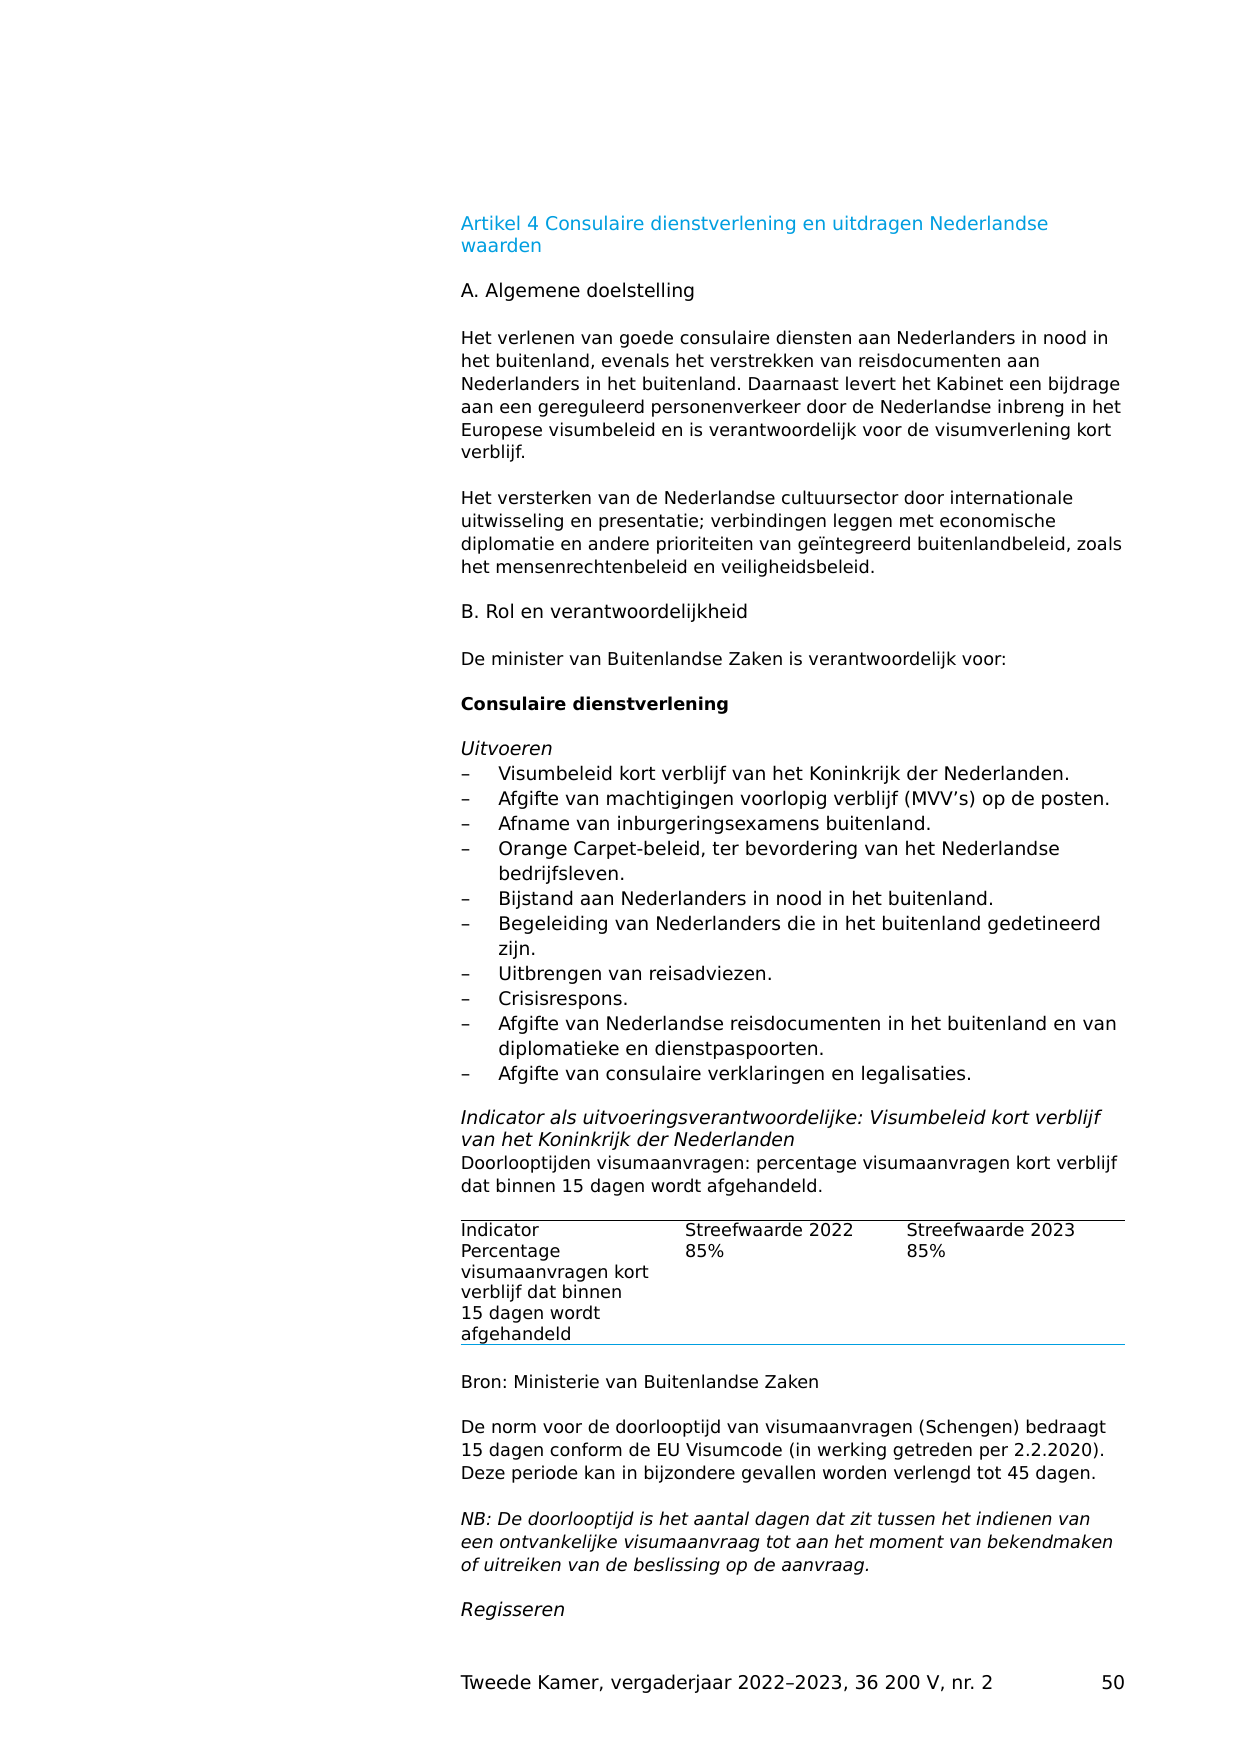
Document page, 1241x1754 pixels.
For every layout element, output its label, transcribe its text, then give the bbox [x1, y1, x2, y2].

table_cell 85% [904, 1241, 1125, 1344]
text Regisseren [461, 1599, 1125, 1621]
table_header Streefwaarde 2022 [682, 1221, 903, 1241]
table_header Indicator [461, 1221, 682, 1241]
text Doorlooptijden visumaanvragen: percentage visumaanvragen kort verblijf dat binnen 15 dagen wordt afgehandeld. [461, 1151, 1125, 1197]
text Consulaire dienstverlening [461, 692, 1125, 715]
table_header Streefwaarde 2023 [904, 1221, 1125, 1241]
text Het verlenen van goede consulaire diensten aan Nederlanders in nood in het buitenland, evenals het verstrekken van reisdocumenten aan Nederlanders in het buitenland. Daarnaast levert het Kabinet een bijdrage aan een gereguleerd personenverkeer door de Nederlandse inbreng in het Europese visumbeleid en is verantwoordelijk voor de visumverlening kort verblijf. [461, 326, 1125, 463]
list Visumbeleid kort verblijf van het Koninkrijk der Nederlanden. [461, 760, 1125, 785]
title B. Rol en verantwoordelijkheid [461, 601, 1125, 623]
list Crisisrespons. [461, 985, 1125, 1010]
text Het versterken van de Nederlandse cultuursector door internationale uitwisseling en presentatie; verbindingen leggen met economische diplomatie en andere prioriteiten van geïntegreerd buitenlandbeleid, zoals het mensenrechtenbeleid en veiligheidsbeleid. [461, 486, 1125, 578]
list Afgifte van machtigingen voorlopig verblijf (MVV’s) op de posten. [461, 785, 1125, 810]
list Afname van inburgeringsexamens buitenland. [461, 810, 1125, 835]
list Begeleiding van Nederlanders die in het buitenland gedetineerd zijn. [461, 910, 1125, 960]
table_cell 85% [682, 1241, 903, 1344]
table_cell Percentage visumaanvragen kort verblijf dat binnen 15 dagen wordt afgehandeld [461, 1241, 682, 1344]
title Artikel 4 Consulaire dienstverlening en uitdragen Nederlandse waarden [461, 213, 1125, 257]
title A. Algemene doelstelling [461, 280, 1125, 302]
list Bijstand aan Nederlanders in nood in het buitenland. [461, 885, 1125, 910]
text De norm voor de doorlooptijd van visumaanvragen (Schengen) bedraagt 15 dagen conform de EU Visumcode (in werking getreden per 2.2.2020). Deze periode kan in bijzondere gevallen worden verlengd tot 45 dagen. [461, 1416, 1125, 1484]
text Bron: Ministerie van Buitenlandse Zaken [461, 1370, 1125, 1393]
text NB: De doorlooptijd is het aantal dagen dat zit tussen het indienen van een ontvankelijke visumaanvraag tot aan het moment van bekendmaken of uitreiken van de beslissing op de aanvraag. [461, 1507, 1125, 1576]
list Afgifte van consulaire verklaringen en legalisaties. [461, 1060, 1125, 1085]
list Afgifte van Nederlandse reisdocumenten in het buitenland en van diplomatieke en dienstpaspoorten. [461, 1010, 1125, 1060]
text Uitvoeren [461, 738, 1125, 760]
list Orange Carpet-beleid, ter bevordering van het Nederlandse bedrijfsleven. [461, 835, 1125, 885]
text Indicator als uitvoeringsverantwoordelijke: Visumbeleid kort verblijf van het Koninkrijk der Nederlanden [461, 1107, 1125, 1151]
list Uitbrengen van reisadviezen. [461, 960, 1125, 985]
text De minister van Buitenlandse Zaken is verantwoordelijk voor: [461, 647, 1125, 669]
